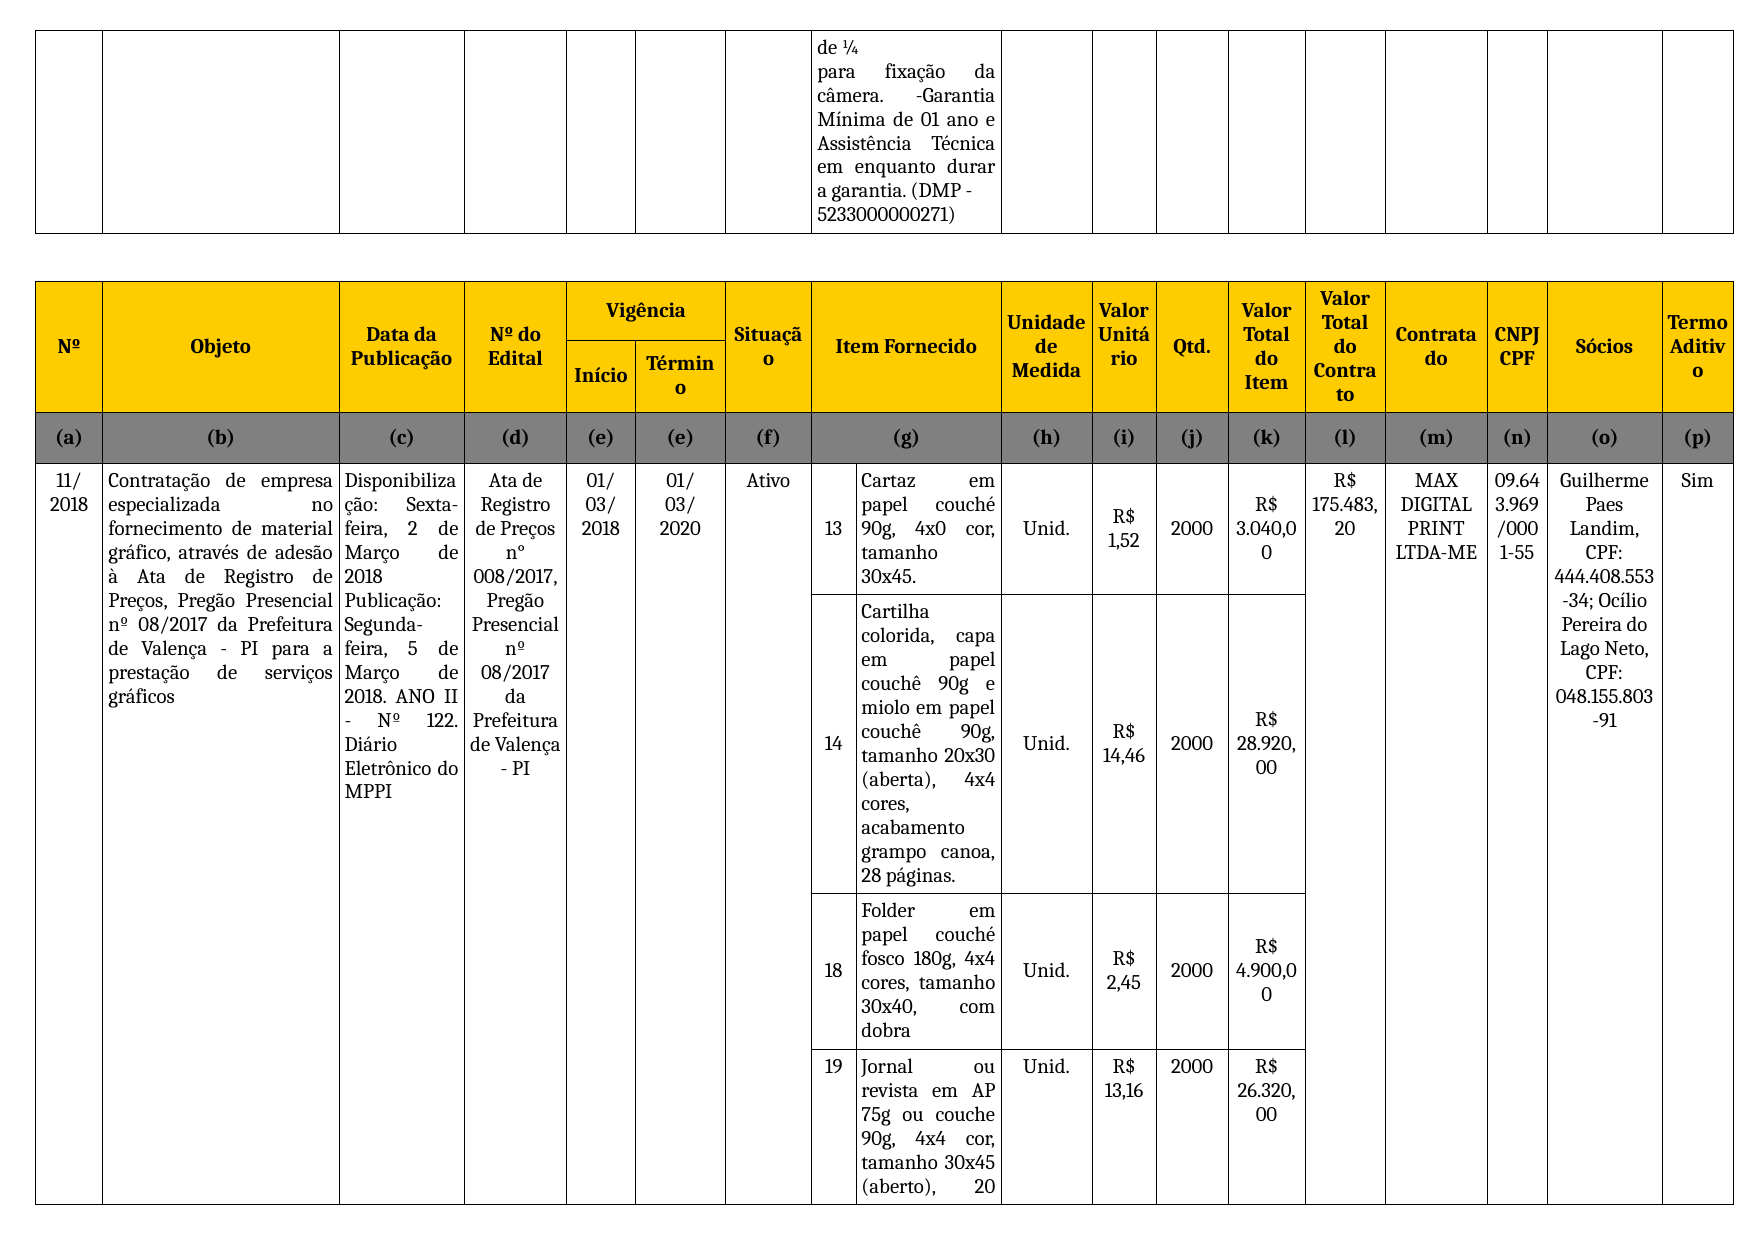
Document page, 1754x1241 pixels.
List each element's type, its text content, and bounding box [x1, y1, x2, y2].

table_cell 2000 [1157, 464, 1228, 594]
table_cell Folder em papel couché fosco 180g, 4x4 cores, tamanho 30x40, com dobra [857, 894, 1001, 1049]
table_cell Início [567, 341, 635, 412]
table_cell [103, 31, 339, 233]
table_header CNPJ CPF [1488, 282, 1547, 412]
table_cell (g) [812, 413, 1001, 463]
table_cell R$ 4.900,00 [1229, 894, 1305, 1049]
table_cell MAX DIGITAL PRINT LTDA-ME [1386, 464, 1487, 1204]
table_cell 11/ 2018 [36, 464, 102, 1204]
table_cell (a) [36, 413, 102, 463]
table_cell [465, 31, 566, 233]
table_cell (k) [1229, 413, 1305, 463]
table_cell [567, 31, 635, 233]
table_cell R$ 14,46 [1093, 595, 1156, 893]
table_header Termo Aditivo [1663, 282, 1733, 412]
table_cell Unid. [1002, 1050, 1092, 1204]
table_cell (m) [1386, 413, 1487, 463]
table_cell [1488, 31, 1547, 233]
table_cell Unid. [1002, 595, 1092, 893]
table_cell (e) [567, 413, 635, 463]
table_cell (j) [1157, 413, 1228, 463]
table_cell 13 [812, 464, 856, 594]
table_cell 2000 [1157, 894, 1228, 1049]
table_cell R$ 26.320,00 [1229, 1050, 1305, 1204]
table_cell Sim [1663, 464, 1733, 1204]
table_cell [726, 31, 811, 233]
table_header Nº do Edital [465, 282, 566, 412]
table_header Valor Unitário [1093, 282, 1156, 412]
table_cell (b) [103, 413, 339, 463]
table_cell (n) [1488, 413, 1547, 463]
table_cell [1663, 31, 1733, 233]
table_cell 18 [812, 894, 856, 1049]
table_cell Jornal ou revista em AP 75g ou couche 90g, 4x4 cor, tamanho 30x45 (aberto), 20 [857, 1050, 1001, 1204]
table_cell [1548, 31, 1662, 233]
table_cell Contratação de empresa especializada no fornecimento de material gráfico, através de adesão à Ata de Registro de Preços, Pregão Presencial nº 08/2017 da Prefeitura de Valença - PI para a prestação de serviços gráficos [103, 464, 339, 1204]
table_cell [1306, 31, 1385, 233]
table_cell 01/ 03/ 2018 [567, 464, 635, 1204]
table_cell Ativo [726, 464, 811, 1204]
table_cell Ata de Registro de Preços n° 008/2017, Pregão Presencial nº 08/2017 da Prefeitura de Valença - PI [465, 464, 566, 1204]
table_cell [1386, 31, 1487, 233]
table_cell [636, 31, 725, 233]
table_cell Cartaz em papel couché 90g, 4x0 cor, tamanho 30x45. [857, 464, 1001, 594]
table_cell Disponibilização: Sexta-feira, 2 de Março de 2018 Publicação: Segunda-feira, 5 de Março de 2018. ANO II - Nº 122. Diário Eletrônico do MPPI [340, 464, 464, 1204]
table_header Contratado [1386, 282, 1487, 412]
table_cell Unid. [1002, 464, 1092, 594]
table_cell (h) [1002, 413, 1092, 463]
table_cell (o) [1548, 413, 1662, 463]
table_cell (p) [1663, 413, 1733, 463]
table_header Data da Publicação [340, 282, 464, 412]
table_header Sócios [1548, 282, 1662, 412]
table_cell 09.643.969/0001-55 [1488, 464, 1547, 1204]
table_cell 19 [812, 1050, 856, 1204]
table_header Valor Total do Item [1229, 282, 1305, 412]
table_header Nº [36, 282, 102, 412]
table_cell R$ 28.920,00 [1229, 595, 1305, 893]
table_cell 2000 [1157, 1050, 1228, 1204]
table_cell R$ 13,16 [1093, 1050, 1156, 1204]
table_cell 01/ 03/ 2020 [636, 464, 725, 1204]
table_cell (f) [726, 413, 811, 463]
table_cell de ¼ para fixação da câmera. -Garantia Mínima de 01 ano e Assistência Técnica em enquanto durar a garantia. (DMP - 5233000000271) [812, 31, 1001, 233]
table_cell Término [636, 341, 725, 412]
table_cell (l) [1306, 413, 1385, 463]
table_cell R$ 1,52 [1093, 464, 1156, 594]
table_header Unidade de Medida [1002, 282, 1092, 412]
table_header Objeto [103, 282, 339, 412]
table_cell R$ 175.483,20 [1306, 464, 1385, 1204]
table_cell Unid. [1002, 894, 1092, 1049]
table_header Item Fornecido [812, 282, 1001, 412]
table_cell [340, 31, 464, 233]
table_header Qtd. [1157, 282, 1228, 412]
table_header Valor Total do Contrato [1306, 282, 1385, 412]
table_cell [1157, 31, 1228, 233]
table_cell Guilherme Paes Landim, CPF: 444.408.553-34; Ocílio Pereira do Lago Neto, CPF: 048.155.803-91 [1548, 464, 1662, 1204]
table_cell (i) [1093, 413, 1156, 463]
table_cell 14 [812, 595, 856, 893]
table_cell (c) [340, 413, 464, 463]
table_cell (e) [636, 413, 725, 463]
table_cell [1093, 31, 1156, 233]
table_cell (d) [465, 413, 566, 463]
table_cell [36, 31, 102, 233]
table_cell [1002, 31, 1092, 233]
table_header Vigência [567, 282, 725, 340]
table_cell R$ 3.040,00 [1229, 464, 1305, 594]
table_cell 2000 [1157, 595, 1228, 893]
table_cell Cartilha colorida, capa em papel couchê 90g e miolo em papel couchê 90g, tamanho 20x30 (aberta), 4x4 cores, acabamento grampo canoa, 28 páginas. [857, 595, 1001, 893]
table_header Situação [726, 282, 811, 412]
table_cell R$ 2,45 [1093, 894, 1156, 1049]
table_cell [1229, 31, 1305, 233]
